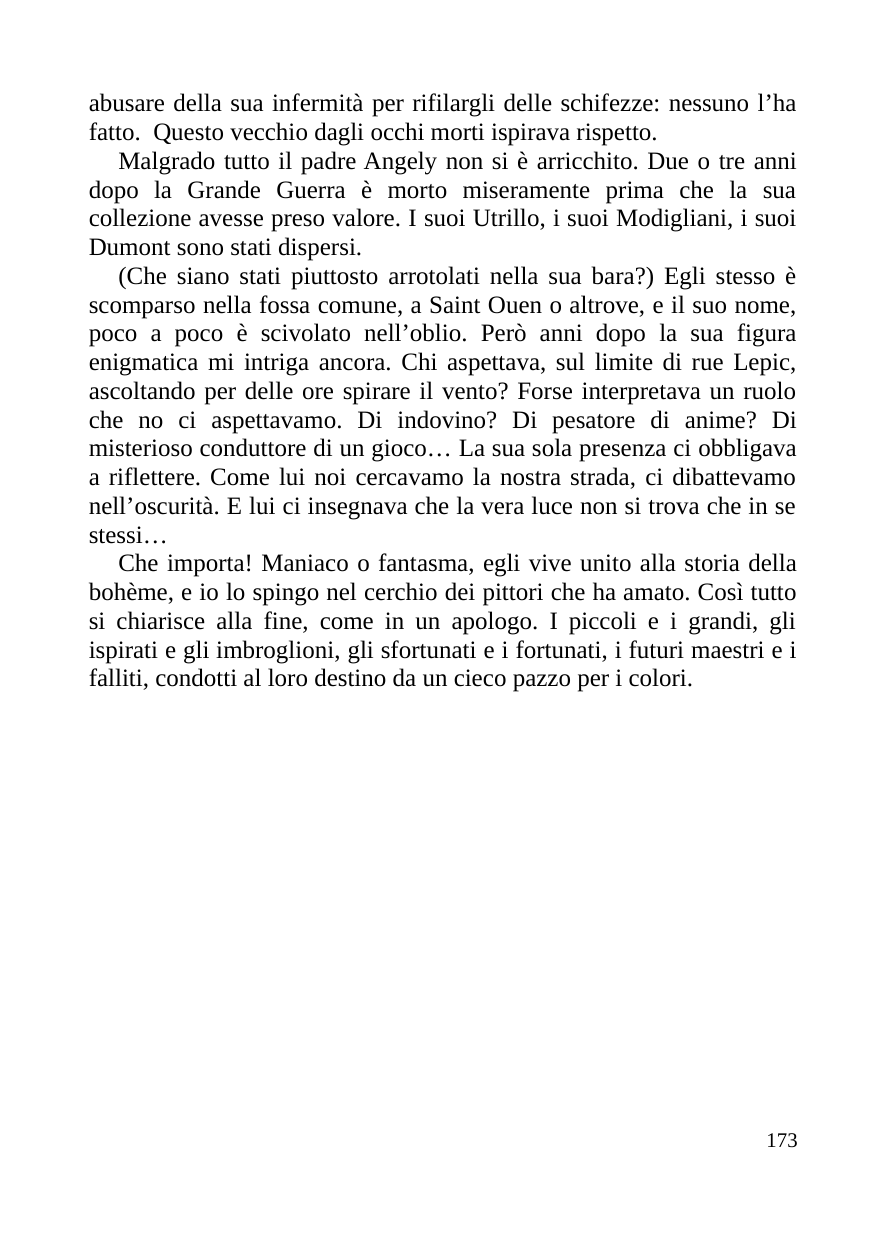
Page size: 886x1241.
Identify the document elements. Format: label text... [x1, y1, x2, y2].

text abusare della sua infermità per rifilargli delle schifezze: nessuno l’ha fatto. Questo vecchio dagli occhi morti ispirava rispetto. [88, 88, 797, 146]
text Che importa! Maniaco o fantasma, egli vive unito alla storia della bohème, e io lo spingo nel cerchio dei pittori che ha amato. Così tutto si chiarisce alla fine, come in un apologo. I piccoli e i grandi, gli ispirati e gli imbroglioni, gli sfortunati e i fortunati, i futuri maestri e i falliti, condotti al loro destino da un cieco pazzo per i colori. [88, 548, 797, 692]
text Malgrado tutto il padre Angely non si è arricchito. Due o tre anni dopo la Grande Guerra è morto miseramente prima che la sua collezione avesse preso valore. I suoi Utrillo, i suoi Modigliani, i suoi Dumont sono stati dispersi. [88, 146, 797, 261]
text (Che siano stati piuttosto arrotolati nella sua bara?) Egli stesso è scomparso nella fossa comune, a Saint Ouen o altrove, e il suo nome, poco a poco è scivolato nell’oblio. Però anni dopo la sua figura enigmatica mi intriga ancora. Chi aspettava, sul limite di rue Lepic, ascoltando per delle ore spirare il vento? Forse interpretava un ruolo che no ci aspettavamo. Di indovino? Di pesatore di anime? Di misterioso conduttore di un gioco… La sua sola presenza ci obbligava a riflettere. Come lui noi cercavamo la nostra strada, ci dibattevamo nell’oscurità. E lui ci insegnava che la vera luce non si trova che in se stessi… [88, 261, 797, 548]
